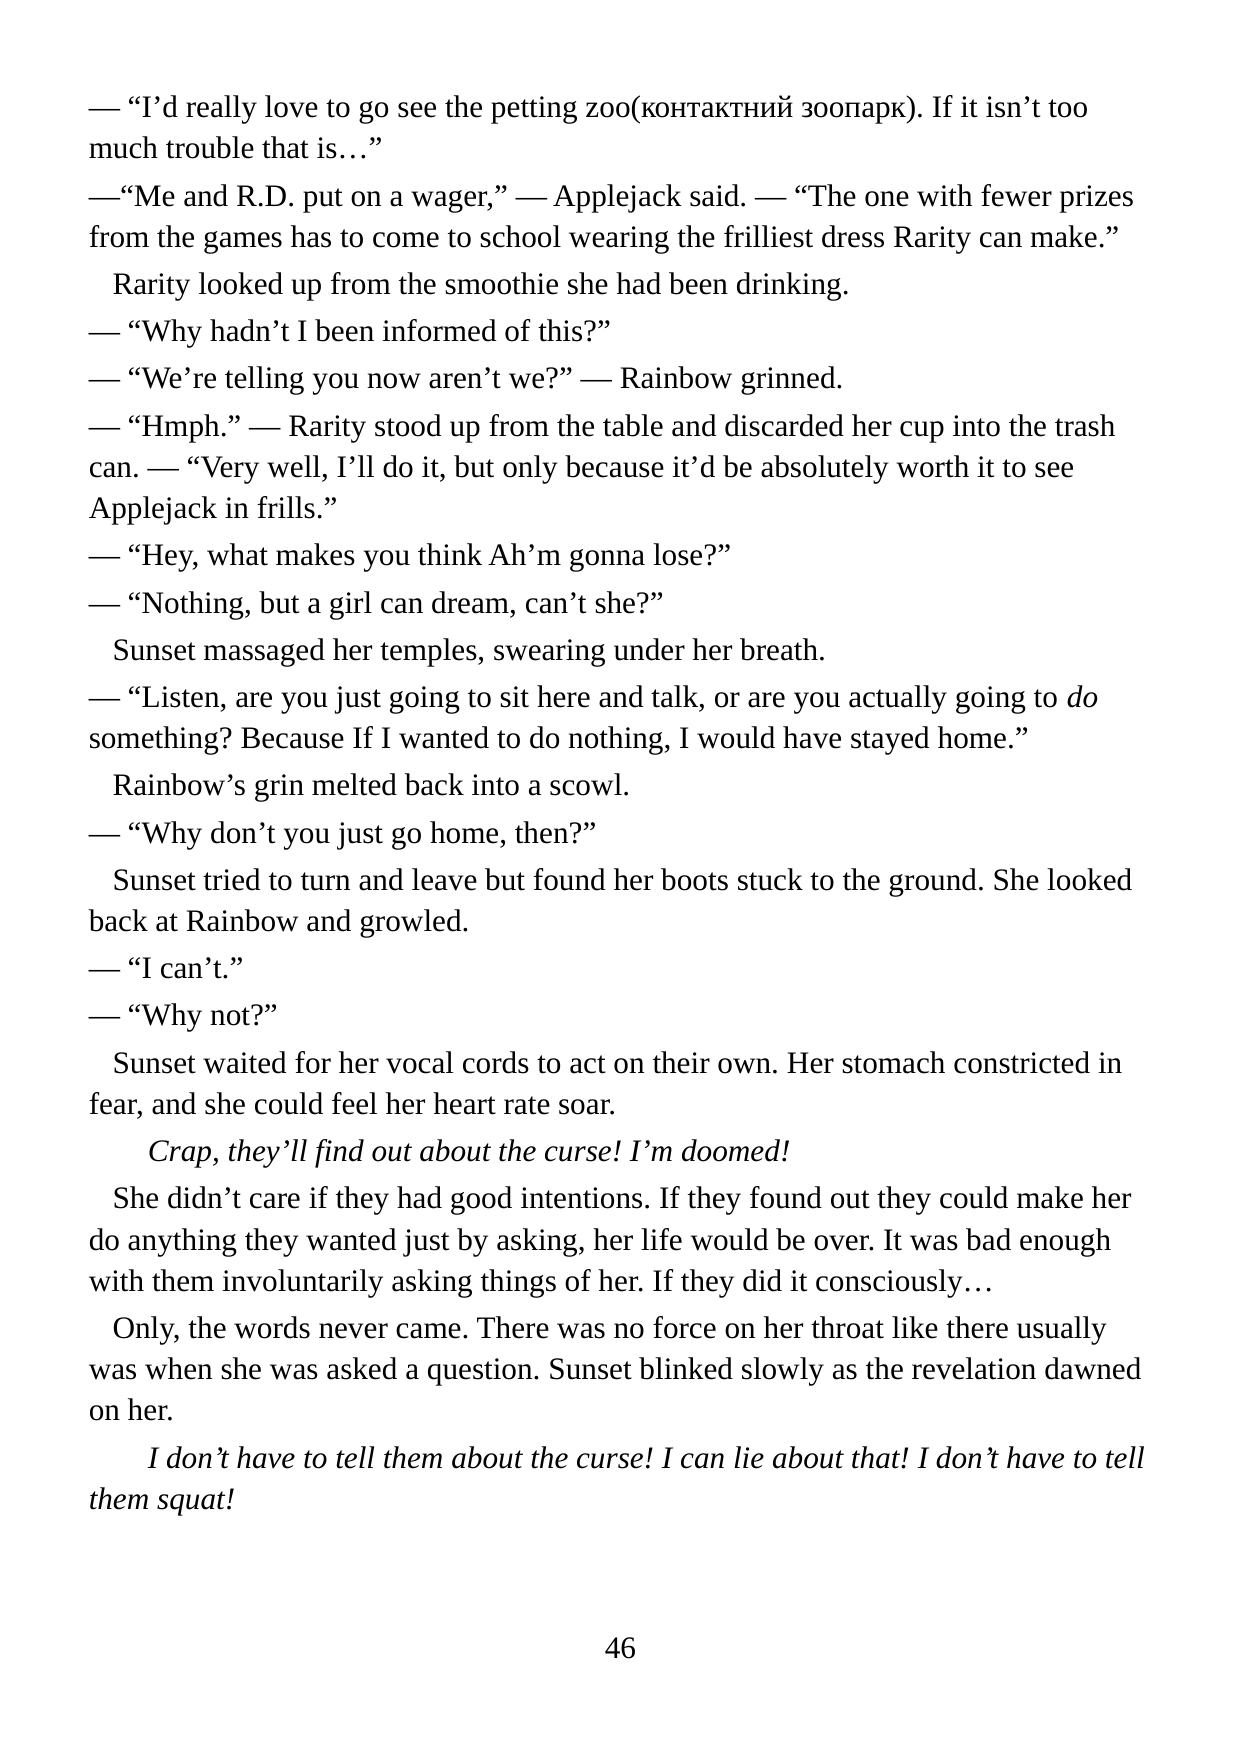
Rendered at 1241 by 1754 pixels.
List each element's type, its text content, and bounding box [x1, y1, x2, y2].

text Rarity looked up from the smoothie she had been drinking. [88, 265, 1152, 301]
text — “Why not?” [88, 997, 1152, 1033]
text — “Why don’t you just go home, then?” [88, 814, 1152, 850]
text Rainbow’s grin melted back into a scowl. [88, 767, 1152, 803]
text — “I can’t.” [88, 949, 1152, 985]
text Sunset waited for her vocal cords to act on their own. Her stomach constricted in fear, and she could feel her heart rate soar. [88, 1044, 1152, 1121]
text — “Why hadn’t I been informed of this?” [88, 313, 1152, 348]
text —“Me and R.D. put on a wager,” — Applejack said. — “The one with fewer prizes from the games has to come to school wearing the frilliest dress Rarity can make.” [88, 177, 1152, 254]
text Sunset tried to turn and leave but found her boots stuck to the ground. She looked back at Rainbow and growled. [88, 861, 1152, 938]
text — “I’d really love to go see the petting zoo(контактний зоопарк). If it isn’t too much trouble that is…” [88, 88, 1152, 166]
text — “We’re telling you now aren’t we?” — Rainbow grinned. [88, 360, 1152, 396]
text — “Listen, are you just going to sit here and talk, or are you actually going to do something? Because If I wanted to do nothing, I would have stayed home.” [88, 678, 1152, 755]
text Only, the words never came. There was no force on her throat like there usually was when she was asked a question. Sunset blinked slowly as the revelation dawned on her. [88, 1309, 1152, 1428]
text I don’t have to tell them about the curse! I can lie about that! I don’t have to tell them squat! [88, 1439, 1152, 1516]
text — “Hmph.” — Rarity stood up from the table and discarded her cup into the trash can. — “Very well, I’ll do it, but only because it’d be absolutely worth it to see Applejack in frills.” [88, 407, 1152, 525]
text She didn’t care if they had good intentions. If they found out they could make her do anything they wanted just by asking, her life would be over. It was bad enough with them involuntarily asking things of her. If they did it consciously… [88, 1179, 1152, 1298]
text Crap, they’ll find out about the curse! I’m doomed! [88, 1132, 1152, 1168]
text — “Nothing, but a girl can dream, can’t she?” [88, 584, 1152, 620]
text Sunset massaged her temples, swearing under her breath. [88, 631, 1152, 667]
text — “Hey, what makes you think Ah’m gonna lose?” [88, 537, 1152, 573]
